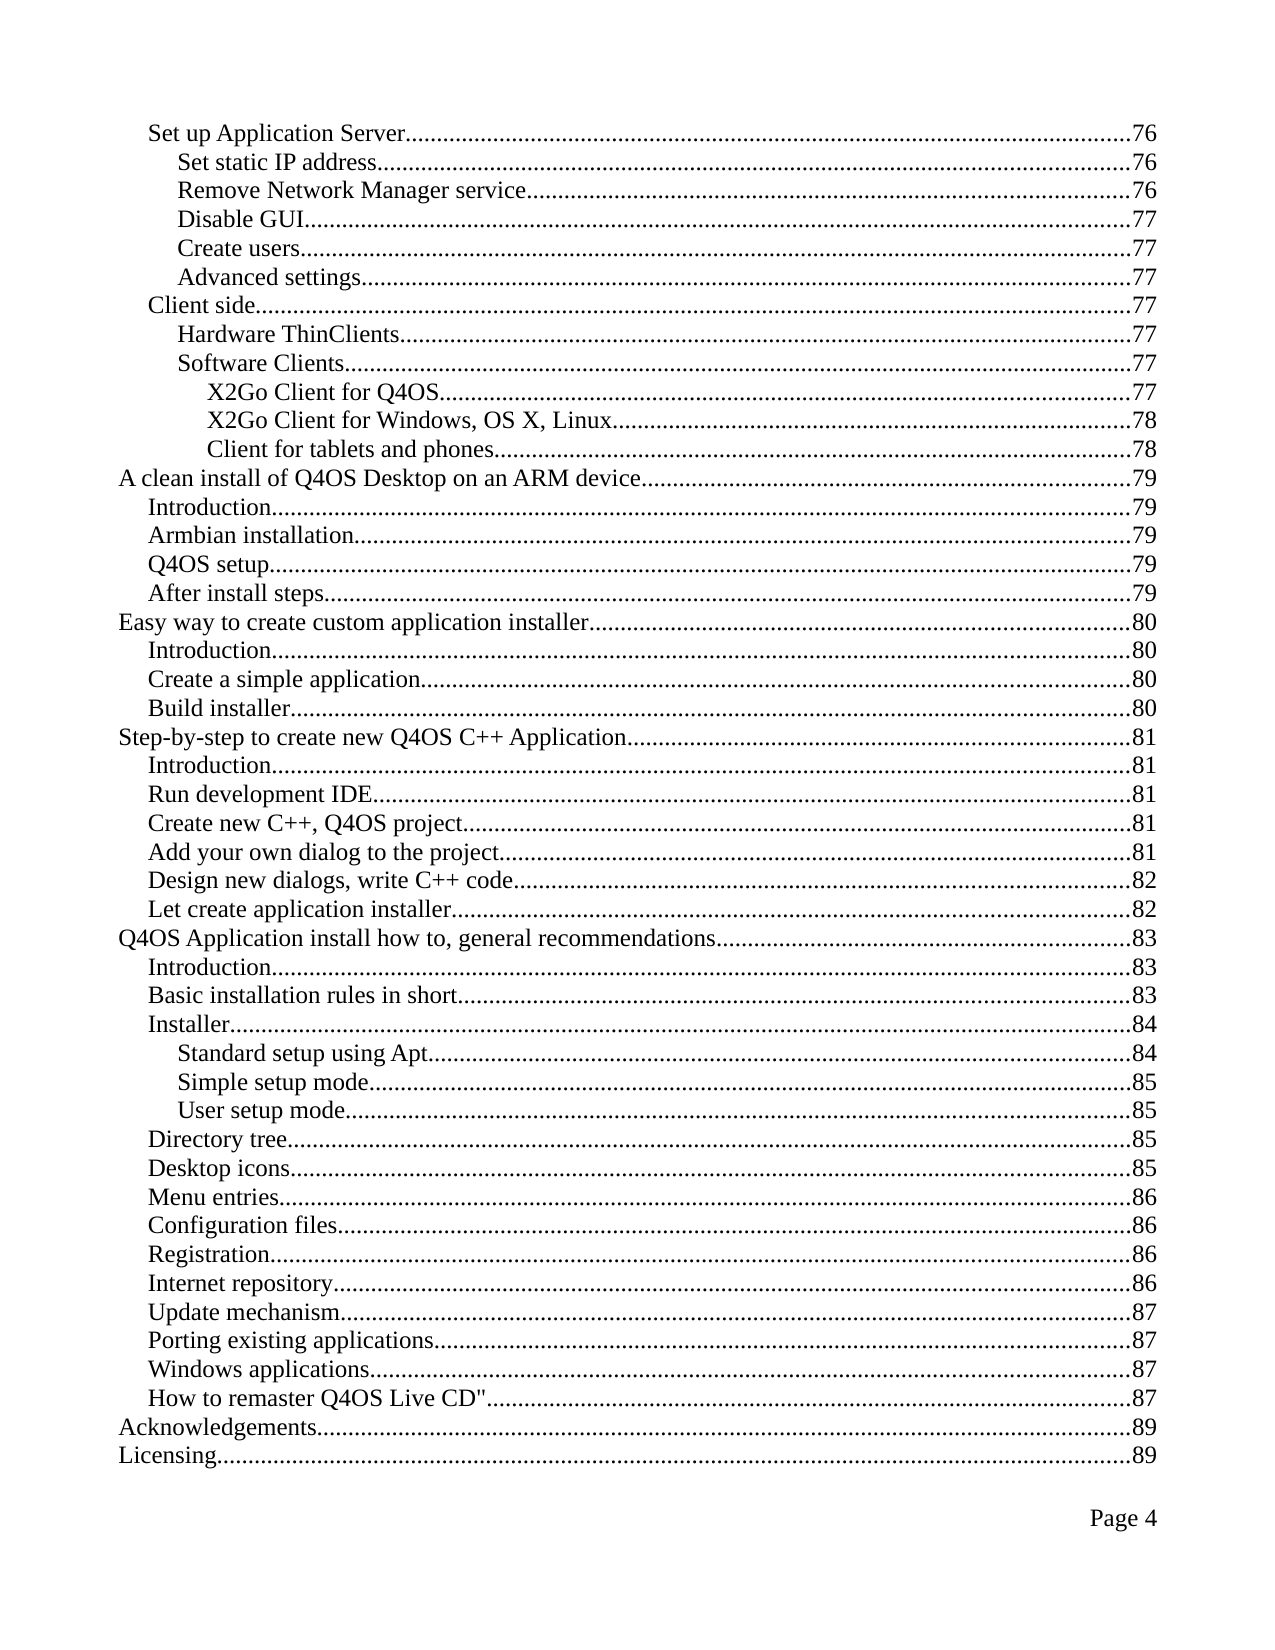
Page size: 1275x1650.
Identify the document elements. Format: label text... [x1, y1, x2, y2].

text Desktop icons 85 [148, 1153, 1157, 1182]
text After install steps 79 [148, 578, 1157, 607]
text Windows applications 87 [148, 1354, 1157, 1383]
text Introduction 79 [148, 492, 1157, 521]
text Update mechanism 87 [148, 1297, 1157, 1326]
text Menu entries 86 [148, 1182, 1157, 1211]
text Set static IP address 76 [177, 147, 1157, 176]
text Add your own dialog to the project 81 [148, 837, 1157, 866]
text Easy way to create custom application installer 80 [118, 607, 1157, 636]
text Basic installation rules in short 83 [148, 981, 1157, 1009]
text Simple setup mode 85 [177, 1067, 1157, 1096]
text X2Go Client for Windows, OS X, Linux 78 [207, 406, 1157, 434]
text Installer 84 [148, 1009, 1157, 1038]
text Software Clients 77 [177, 348, 1157, 377]
text Run development IDE 81 [148, 779, 1157, 808]
text Armbian installation 79 [148, 521, 1157, 549]
text User setup mode 85 [177, 1096, 1157, 1124]
text Directory tree 85 [148, 1124, 1157, 1153]
text Advanced settings 77 [177, 262, 1157, 291]
text Set up Application Server 76 [148, 118, 1157, 147]
text Porting existing applications 87 [148, 1326, 1157, 1354]
text Create users 77 [177, 233, 1157, 262]
text Client for tablets and phones 78 [207, 434, 1157, 463]
text Hardware ThinClients 77 [177, 319, 1157, 348]
text Q4OS setup 79 [148, 549, 1157, 578]
text Internet repository 86 [148, 1268, 1157, 1297]
text Standard setup using Apt 84 [177, 1038, 1157, 1067]
text Q4OS Application install how to, general recommendations 83 [118, 923, 1157, 952]
text X2Go Client for Q4OS 77 [207, 377, 1157, 406]
text Licensing 89 [118, 1441, 1157, 1469]
text Introduction 80 [148, 636, 1157, 664]
text Remove Network Manager service 76 [177, 176, 1157, 204]
text Registration 86 [148, 1239, 1157, 1268]
text Let create application installer 82 [148, 894, 1157, 923]
text Step-by-step to create new Q4OS C++ Application 81 [118, 722, 1157, 751]
text Introduction 81 [148, 751, 1157, 779]
text Introduction 83 [148, 952, 1157, 981]
text Create a simple application 80 [148, 664, 1157, 693]
text Build installer 80 [148, 693, 1157, 722]
text Configuration files 86 [148, 1211, 1157, 1239]
text Disable GUI 77 [177, 204, 1157, 233]
text How to remaster Q4OS Live CD" 87 [148, 1383, 1157, 1412]
text Client side 77 [148, 291, 1157, 319]
text Create new C++, Q4OS project 81 [148, 808, 1157, 837]
text Acknowledgements 89 [118, 1412, 1157, 1441]
text A clean install of Q4OS Desktop on an ARM device 79 [118, 463, 1157, 492]
text Design new dialogs, write C++ code 82 [148, 866, 1157, 894]
